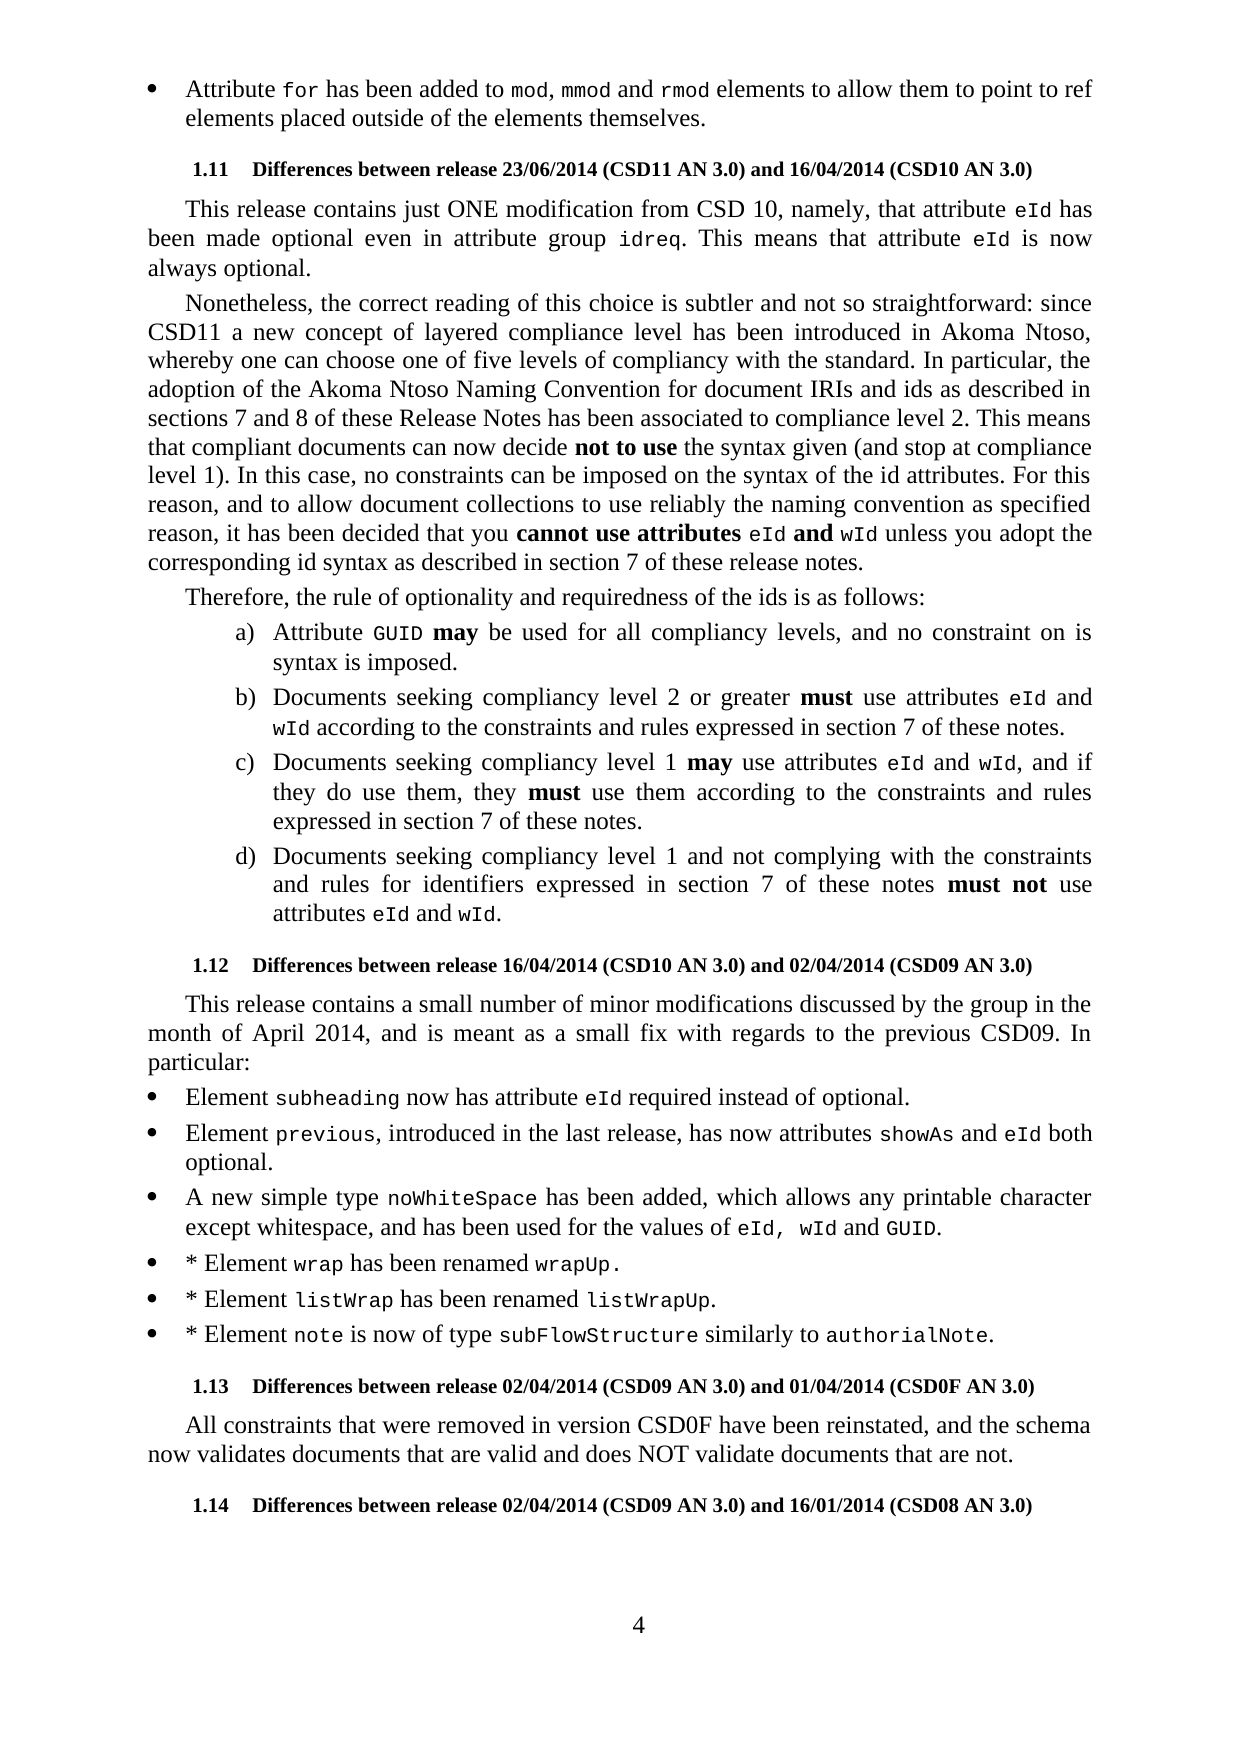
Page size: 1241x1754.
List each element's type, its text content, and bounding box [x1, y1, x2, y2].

text This release contains just ONE modification from CSD 10, namely, that attribute eId has been made optional even in attribute group idreq. This means that attribute eId is now always optional. [148, 194, 1092, 282]
list Element subheading now has attribute eId required instead of optional. [148, 1082, 1092, 1112]
list Documents seeking compliancy level 1 and not complying with the constraints and rules for identifiers expressed in section 7 of these notes must not use attributes eId and wId. [235, 841, 1092, 928]
text All constraints that were removed in version CSD0F have been reinstated, and the schema now validates documents that are valid and does NOT validate documents that are not. [148, 1411, 1092, 1468]
subtitle Differences between release 02/04/2014 (CSD09 AN 3.0) and 16/01/2014 (CSD08 AN 3.0) [192, 1493, 1092, 1517]
text Nonetheless, the correct reading of this choice is subtler and not so straightforward: since CSD11 a new concept of layered compliance level has been introduced in Akoma Ntoso, whereby one can choose one of five levels of compliancy with the standard. In particular, the adoption of the Akoma Ntoso Naming Convention for document IRIs and ids as described in sections 7 and 8 of these Release Notes has been associated to compliance level 2. This means that compliant documents can now decide not to use the syntax given (and stop at compliance level 1). In this case, no constraints can be imposed on the syntax of the id attributes. For this reason, and to allow document collections to use reliably the naming convention as specified reason, it has been decided that you cannot use attributes eId and wId unless you adopt the corresponding id syntax as described in section 7 of these release notes. [148, 288, 1092, 576]
text Therefore, the rule of optionality and requiredness of the ids is as follows: [148, 582, 1092, 611]
subtitle Differences between release 02/04/2014 (CSD09 AN 3.0) and 01/04/2014 (CSD0F AN 3.0) [192, 1374, 1092, 1398]
list A new simple type noWhiteSpace has been added, which allows any printable character except whitespace, and has been used for the values of eId, wId and GUID. [148, 1182, 1092, 1242]
subtitle Differences between release 23/06/2014 (CSD11 AN 3.0) and 16/04/2014 (CSD10 AN 3.0) [192, 157, 1092, 181]
list Attribute for has been added to mod, mmod and rmod elements to allow them to point to ref elements placed outside of the elements themselves. [148, 74, 1092, 132]
text This release contains a small number of minor modifications discussed by the group in the month of April 2014, and is meant as a small fix with regards to the previous CSD09. In particular: [148, 989, 1092, 1076]
list * Element wrap has been renamed wrapUp. [148, 1248, 1092, 1277]
list Attribute GUID may be used for all compliancy levels, and no constraint on is syntax is imposed. [235, 617, 1092, 676]
list * Element listWrap has been renamed listWrapUp. [148, 1284, 1092, 1313]
list Documents seeking compliancy level 1 may use attributes eId and wId, and if they do use them, they must use them according to the constraints and rules expressed in section 7 of these notes. [235, 747, 1092, 834]
list * Element note is now of type subFlowStructure similarly to authorialNote. [148, 1319, 1092, 1349]
list Element previous, introduced in the last release, has now attributes showAs and eId both optional. [148, 1118, 1092, 1176]
subtitle Differences between release 16/04/2014 (CSD10 AN 3.0) and 02/04/2014 (CSD09 AN 3.0) [192, 953, 1092, 977]
list Documents seeking compliancy level 2 or greater must use attributes eId and wId according to the constraints and rules expressed in section 7 of these notes. [235, 682, 1092, 741]
